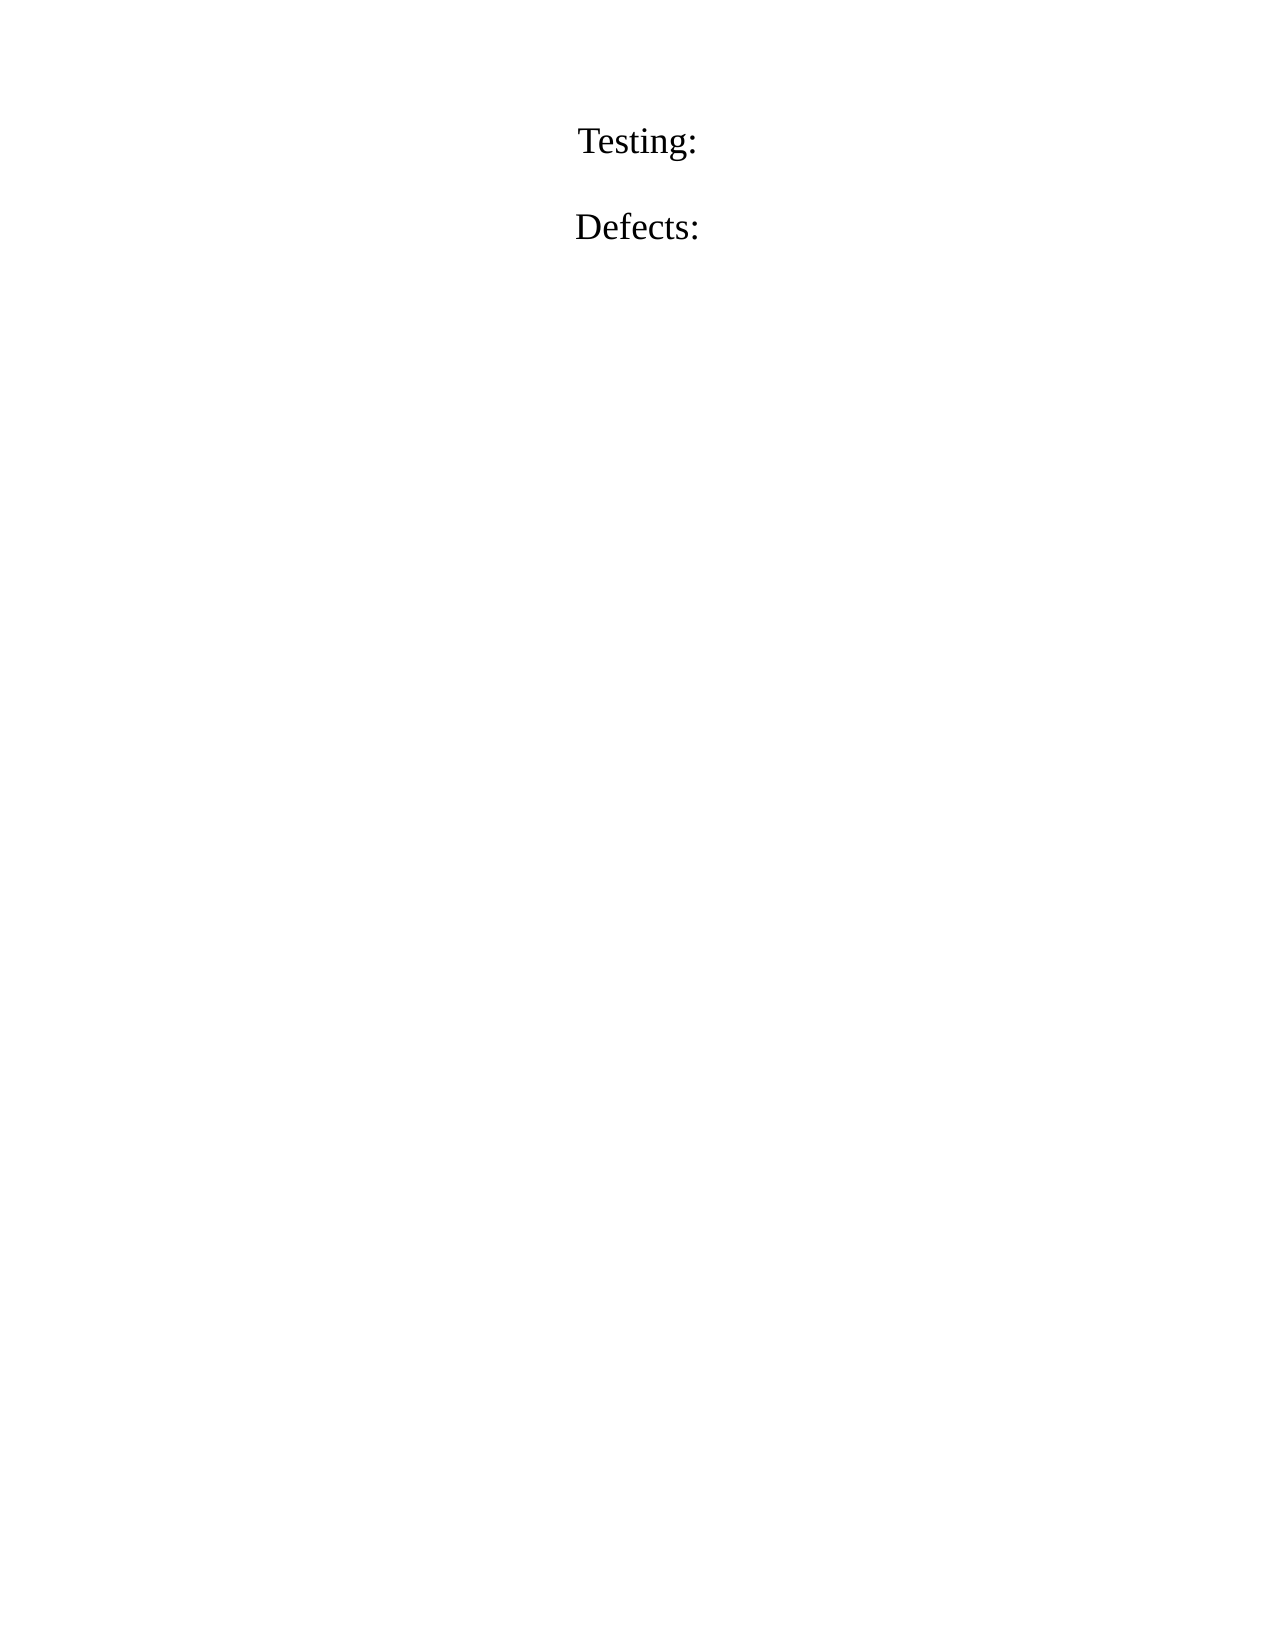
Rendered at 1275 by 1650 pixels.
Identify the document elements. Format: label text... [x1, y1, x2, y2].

text Testing: [118, 118, 1157, 161]
text Defects: [118, 204, 1157, 247]
